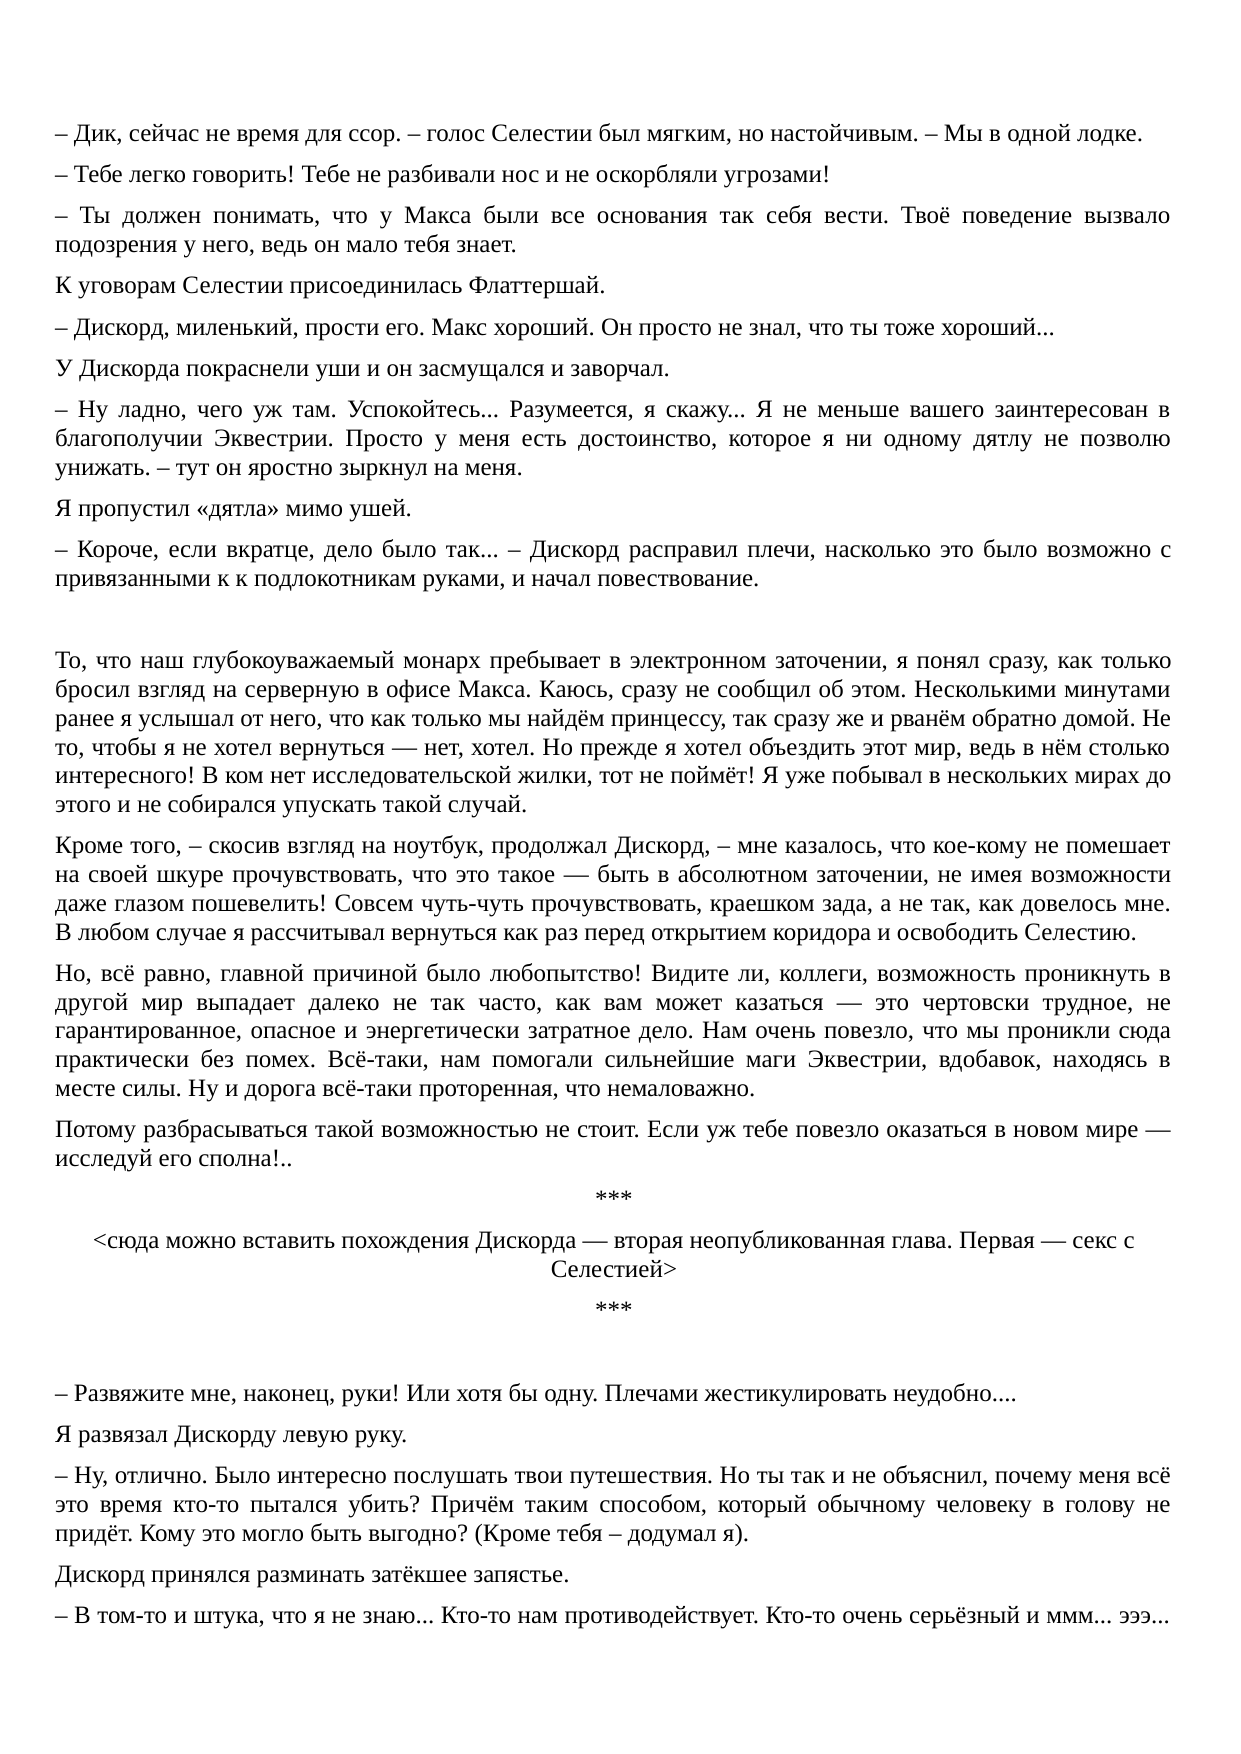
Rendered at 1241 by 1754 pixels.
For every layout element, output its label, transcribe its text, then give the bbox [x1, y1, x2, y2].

text Кроме того, – скосив взгляд на ноутбук, продолжал Дискорд, – мне казалось, что кое-кому не помешает на своей шкуре прочувствовать, что это такое — быть в абсолютном заточении, не имея возможности даже глазом пошевелить! Совсем чуть-чуть прочувствовать, краешком зада, а не так, как довелось мне. В любом случае я рассчитывал вернуться как раз перед открытием коридора и освободить Селестию. [55, 831, 1172, 946]
text <сюда можно вставить похождения Дискорда — вторая неопубликованная глава. Первая — секс с Селестией> [55, 1226, 1172, 1283]
text – Дик, сейчас не время для ссор. – голос Селестии был мягким, но настойчивым. – Мы в одной лодке. [55, 118, 1172, 147]
text К уговорам Селестии присоединилась Флаттершай. [55, 271, 1172, 299]
text *** [55, 1184, 1172, 1213]
text Дискорд принялся разминать затёкшее запястье. [55, 1559, 1172, 1588]
text Но, всё равно, главной причиной было любопытство! Видите ли, коллеги, возможность проникнуть в другой мир выпадает далеко не так часто, как вам может казаться — это чертовски трудное, не гарантированное, опасное и энергетически затратное дело. Нам очень повезло, что мы проникли сюда практически без помех. Всё-таки, нам помогали сильнейшие маги Эквестрии, вдобавок, находясь в месте силы. Ну и дорога всё-таки проторенная, что немаловажно. [55, 958, 1172, 1102]
text – Развяжите мне, наконец, руки! Или хотя бы одну. Плечами жестикулировать неудобно.... [55, 1378, 1172, 1407]
text Я пропустил «дятла» мимо ушей. [55, 493, 1172, 522]
text – Дискорд, миленький, прости его. Макс хороший. Он просто не знал, что ты тоже хороший... [55, 312, 1172, 341]
text У Дискорда покраснели уши и он засмущался и заворчал. [55, 353, 1172, 382]
text – Короче, если вкратце, дело было так... – Дискорд расправил плечи, насколько это было возможно с привязанными к к подлокотникам руками, и начал повествование. [55, 534, 1172, 592]
text Я развязал Дискорду левую руку. [55, 1419, 1172, 1448]
text – В том-то и штука, что я не знаю... Кто-то нам противодействует. Кто-то очень серьёзный и ммм... эээ... [55, 1601, 1172, 1629]
text *** [55, 1296, 1172, 1324]
text Потому разбрасываться такой возможностью не стоит. Если уж тебе повезло оказаться в новом мире — исследуй его сполна!.. [55, 1114, 1172, 1172]
text – Ну, отлично. Было интересно послушать твои путешествия. Но ты так и не объяснил, почему меня всё это время кто-то пытался убить? Причём таким способом, который обычному человеку в голову не придёт. Кому это могло быть выгодно? (Кроме тебя – додумал я). [55, 1461, 1172, 1547]
text – Тебе легко говорить! Тебе не разбивали нос и не оскорбляли угрозами! [55, 159, 1172, 188]
text – Ты должен понимать, что у Макса были все основания так себя вести. Твоё поведение вызвало подозрения у него, ведь он мало тебя знает. [55, 201, 1172, 258]
text То, что наш глубокоуважаемый монарх пребывает в электронном заточении, я понял сразу, как только бросил взгляд на серверную в офисе Макса. Каюсь, сразу не сообщил об этом. Несколькими минутами ранее я услышал от него, что как только мы найдём принцессу, так сразу же и рванём обратно домой. Не то, чтобы я не хотел вернуться — нет, хотел. Но прежде я хотел объездить этот мир, ведь в нём столько интересного! В ком нет исследовательской жилки, тот не поймёт! Я уже побывал в нескольких мирах до этого и не собирался упускать такой случай. [55, 646, 1172, 818]
text – Ну ладно, чего уж там. Успокойтесь... Разумеется, я скажу... Я не меньше вашего заинтересован в благополучии Эквестрии. Просто у меня есть достоинство, которое я ни одному дятлу не позволю унижать. – тут он яростно зыркнул на меня. [55, 394, 1172, 481]
